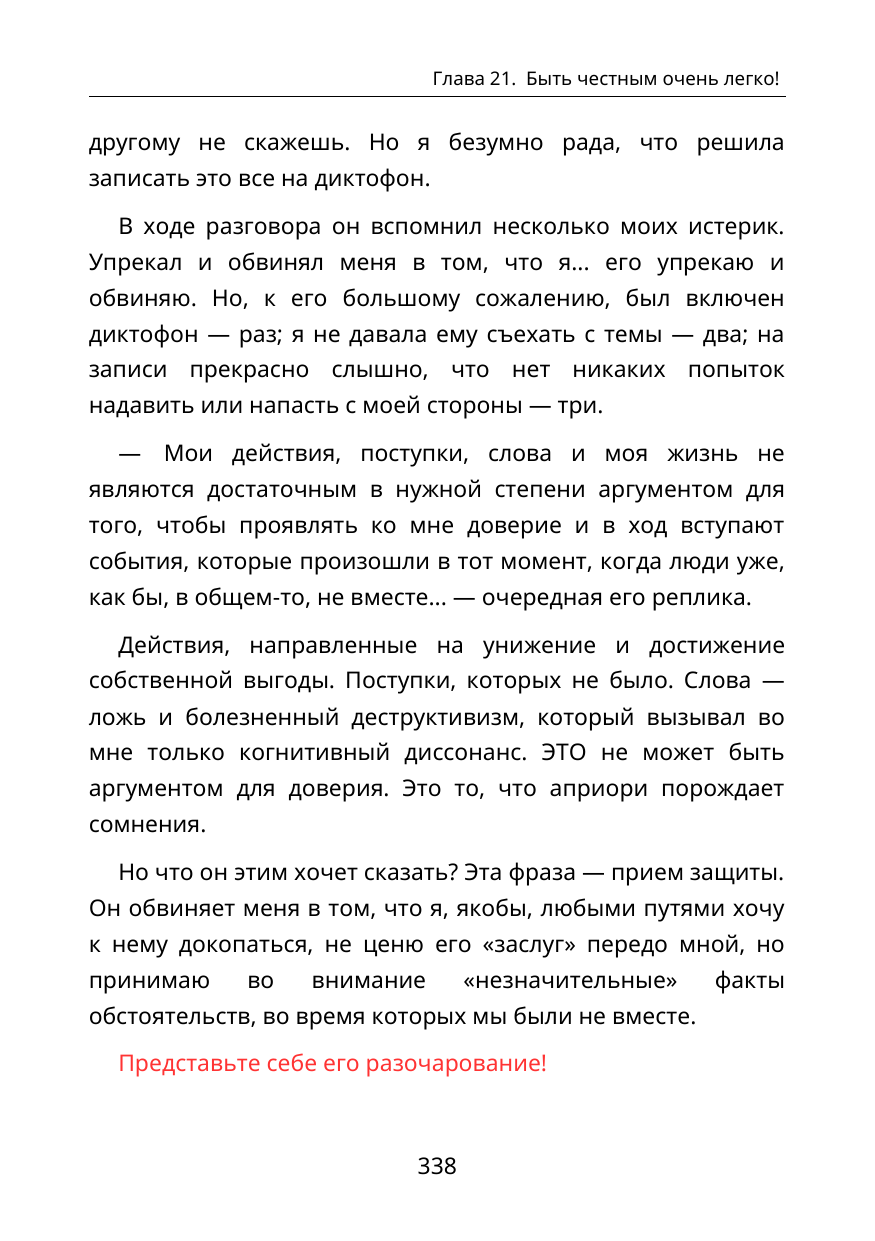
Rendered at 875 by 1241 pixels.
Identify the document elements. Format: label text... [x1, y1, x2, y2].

text Но что он этим хочет сказать? Эта фраза — прием защиты. Он обвиняет меня в том, что я, якобы, любыми путями хочу к нему докопаться, не ценю его «заслуг» передо мной, но принимаю во внимание «незначительные» факты обстоятельств, во время которых мы были не вместе. [88, 856, 786, 1031]
text Действия, направленные на унижение и достижение собственной выгоды. Поступки, которых не было. Слова — ложь и болезненный деструктивизм, который вызывал во мне только когнитивный диссонанс. ЭТО не может быть аргументом для доверия. Это то, что априори порождает сомнения. [88, 628, 786, 839]
text Представьте себе его разочарование! [88, 1047, 786, 1079]
list Мои действия, поступки, слова и моя жизнь не являются достаточным в нужной степени аргументом для того, чтобы проявлять ко мне доверие и в ход вступают события, которые произошли в тот момент, когда люди уже, как бы, в общем-то, не вместе... — очередная его реплика. [88, 437, 786, 612]
text другому не скажешь. Но я безумно рада, что решила записать это все на диктофон. [88, 126, 786, 193]
text В ходе разговора он вспомнил несколько моих истерик. Упрекал и обвинял меня в том, что я... его упрекаю и обвиняю. Но, к его большому сожалению, был включен диктофон — раз; я не давала ему съехать с темы — два; на записи прекрасно слышно, что нет никаких попыток надавить или напасть с моей стороны — три. [88, 210, 786, 421]
